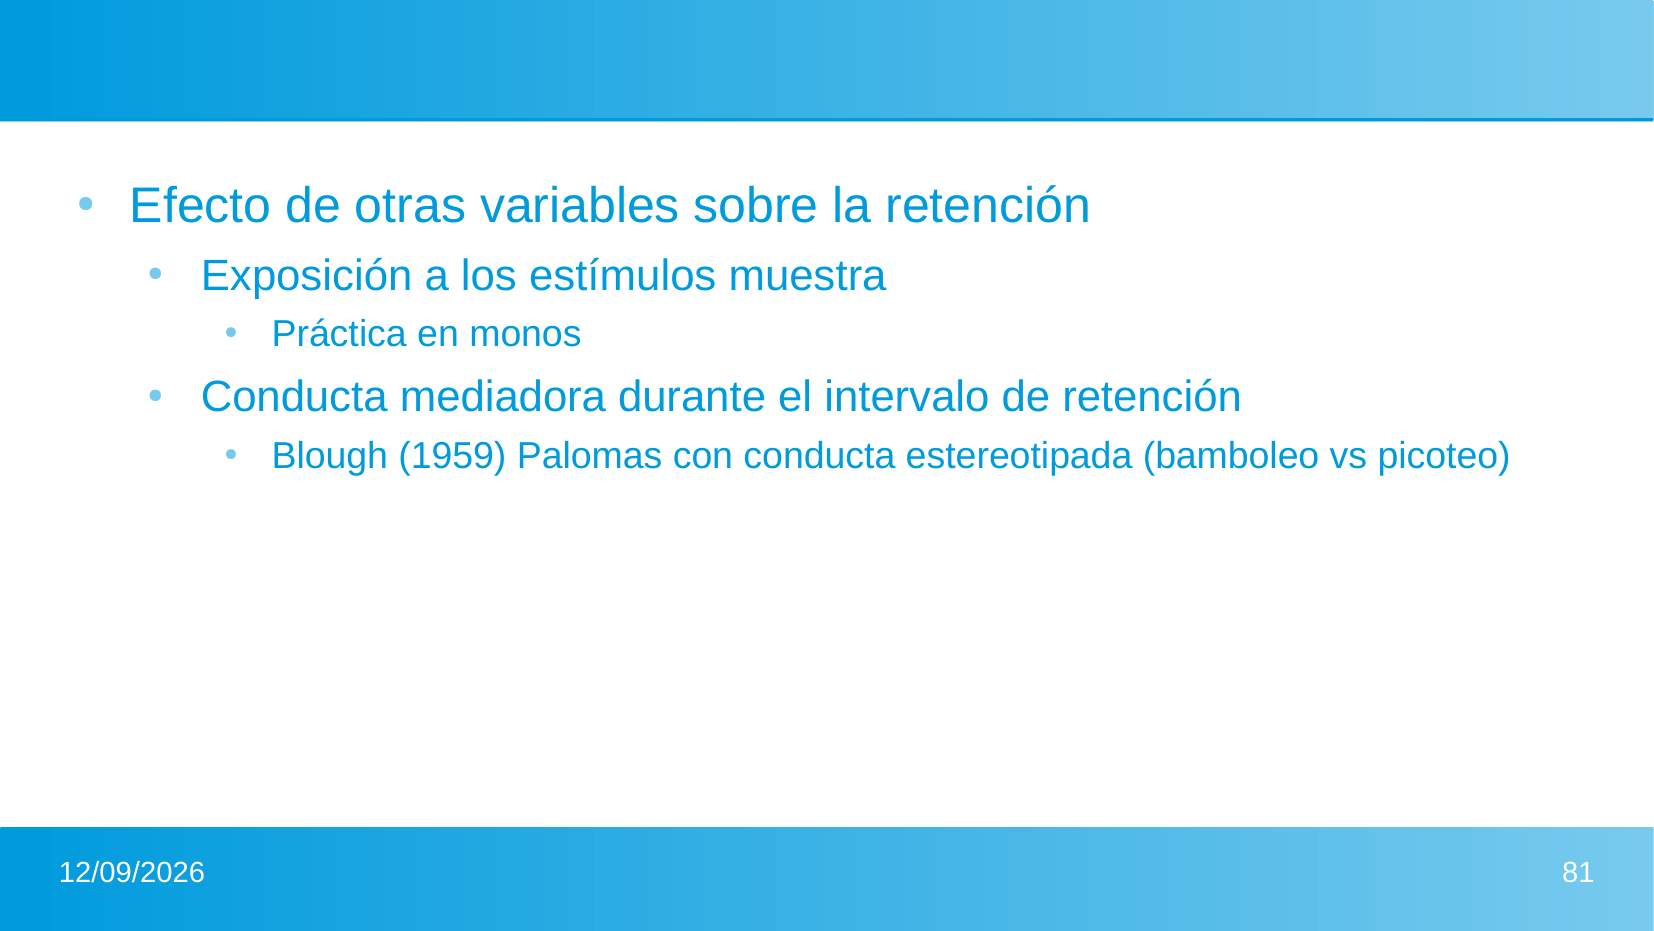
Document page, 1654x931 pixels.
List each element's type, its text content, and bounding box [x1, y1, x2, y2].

list Efecto de otras variables sobre la retención Exposición a los estímulos muestra Práctica en monos Conducta mediadora durante el intervalo de retención Blough (1959) Palomas con conducta estereotipada (bamboleo vs picoteo) [59, 177, 1595, 768]
